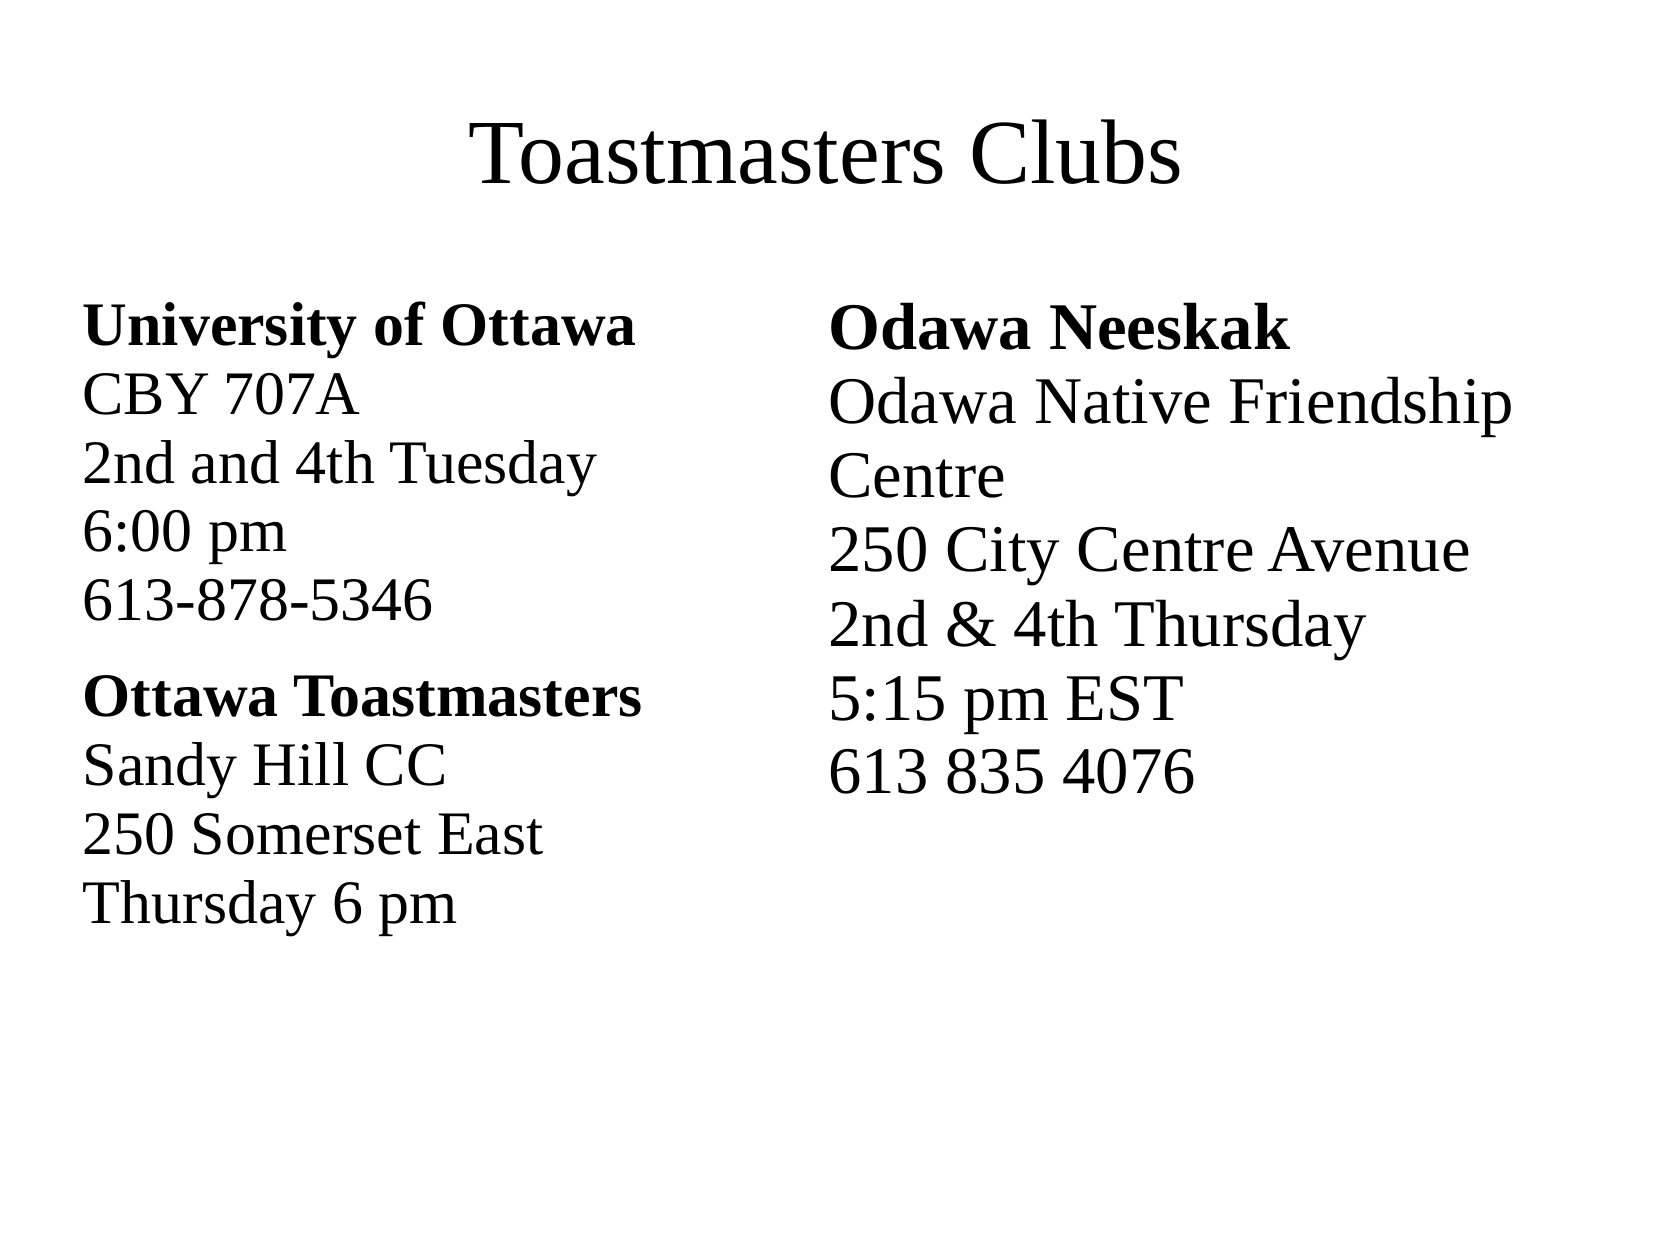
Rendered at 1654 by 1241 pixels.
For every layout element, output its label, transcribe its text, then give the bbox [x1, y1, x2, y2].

list Odawa Neeskak Odawa Native Friendship Centre 250 City Centre Avenue 2nd & 4th Thursday 5:15 pm EST 613 835 4076 [828, 290, 1539, 1010]
list University of Ottawa CBY 707A 2nd and 4th Tuesday 6:00 pm 613-878-5346 Ottawa Toastmasters Sandy Hill CC 250 Somerset East Thursday 6 pm [82, 290, 793, 1010]
title Toastmasters Clubs [82, 49, 1571, 257]
